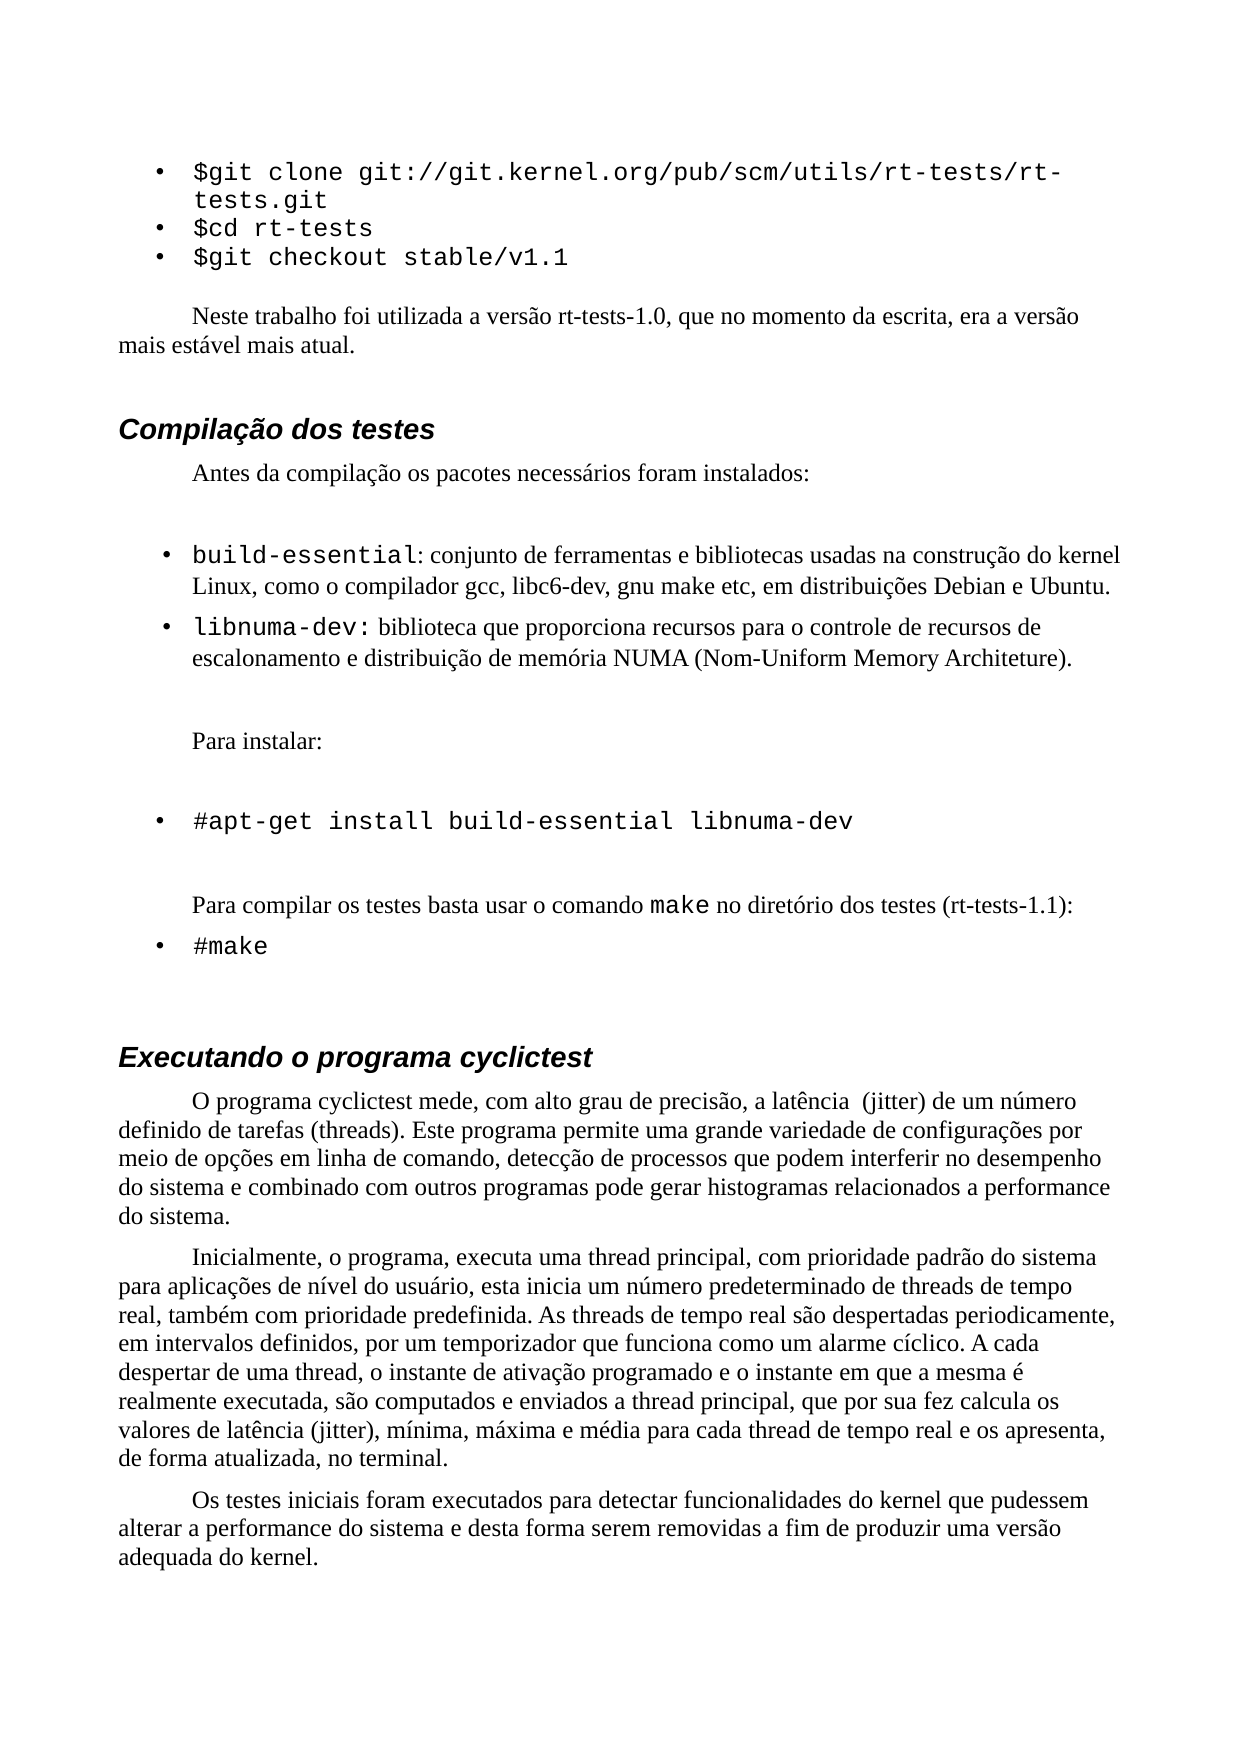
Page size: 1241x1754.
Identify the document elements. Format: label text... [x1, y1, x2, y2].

text Inicialmente, o programa, executa uma thread principal, com prioridade padrão do sistema para aplicações de nível do usuário, esta inicia um número predeterminado de threads de tempo real, também com prioridade predefinida. As threads de tempo real são despertadas periodicamente, em intervalos definidos, por um temporizador que funciona como um alarme cíclico. A cada despertar de uma thread, o instante de ativação programado e o instante em que a mesma é realmente executada, são computados e enviados a thread principal, que por sua fez calcula os valores de latência (jitter), mínima, máxima e média para cada thread de tempo real e os apresenta, de forma atualizada, no terminal. [118, 1242, 1122, 1472]
list $git checkout stable/v1.1 [156, 244, 1122, 273]
list $cd rt-tests [156, 216, 1122, 244]
list #apt-get install build-essential libnuma-dev [156, 808, 1122, 837]
list libnuma-dev: biblioteca que proporciona recursos para o controle de recursos de escalonamento e distribuição de memória NUMA (Nom-Uniform Memory Architeture). [162, 612, 1122, 672]
text Os testes iniciais foram executados para detectar funcionalidades do kernel que pudessem alterar a performance do sistema e desta forma serem removidas a fim de produzir uma versão adequada do kernel. [118, 1485, 1122, 1571]
text Para instalar: [118, 726, 1122, 754]
subtitle Executando o programa cyclictest [118, 1040, 1122, 1073]
list build-essential: conjunto de ferramentas e bibliotecas usadas na construção do kernel Linux, como o compilador gcc, libc6-dev, gnu make etc, em distribuições Debian e Ubuntu. [162, 540, 1122, 600]
text Neste trabalho foi utilizada a versão rt-tests-1.0, que no momento da escrita, era a versão mais estável mais atual. [118, 301, 1122, 358]
list #make [156, 933, 1122, 962]
text Antes da compilação os pacotes necessários foram instalados: [118, 458, 1122, 487]
text O programa cyclictest mede, com alto grau de precisão, a latência (jitter) de um número definido de tarefas (threads). Este programa permite uma grande variedade de configurações por meio de opções em linha de comando, detecção de processos que podem interferir no desempenho do sistema e combinado com outros programas pode gerar histogramas relacionados a performance do sistema. [118, 1086, 1122, 1230]
text Para compilar os testes basta usar o comando make no diretório dos testes (rt-tests-1.1): [118, 890, 1122, 921]
subtitle Compilação dos testes [118, 412, 1122, 445]
list $git clone git://git.kernel.org/pub/scm/utils/rt-tests/rt-tests.git [156, 159, 1122, 216]
